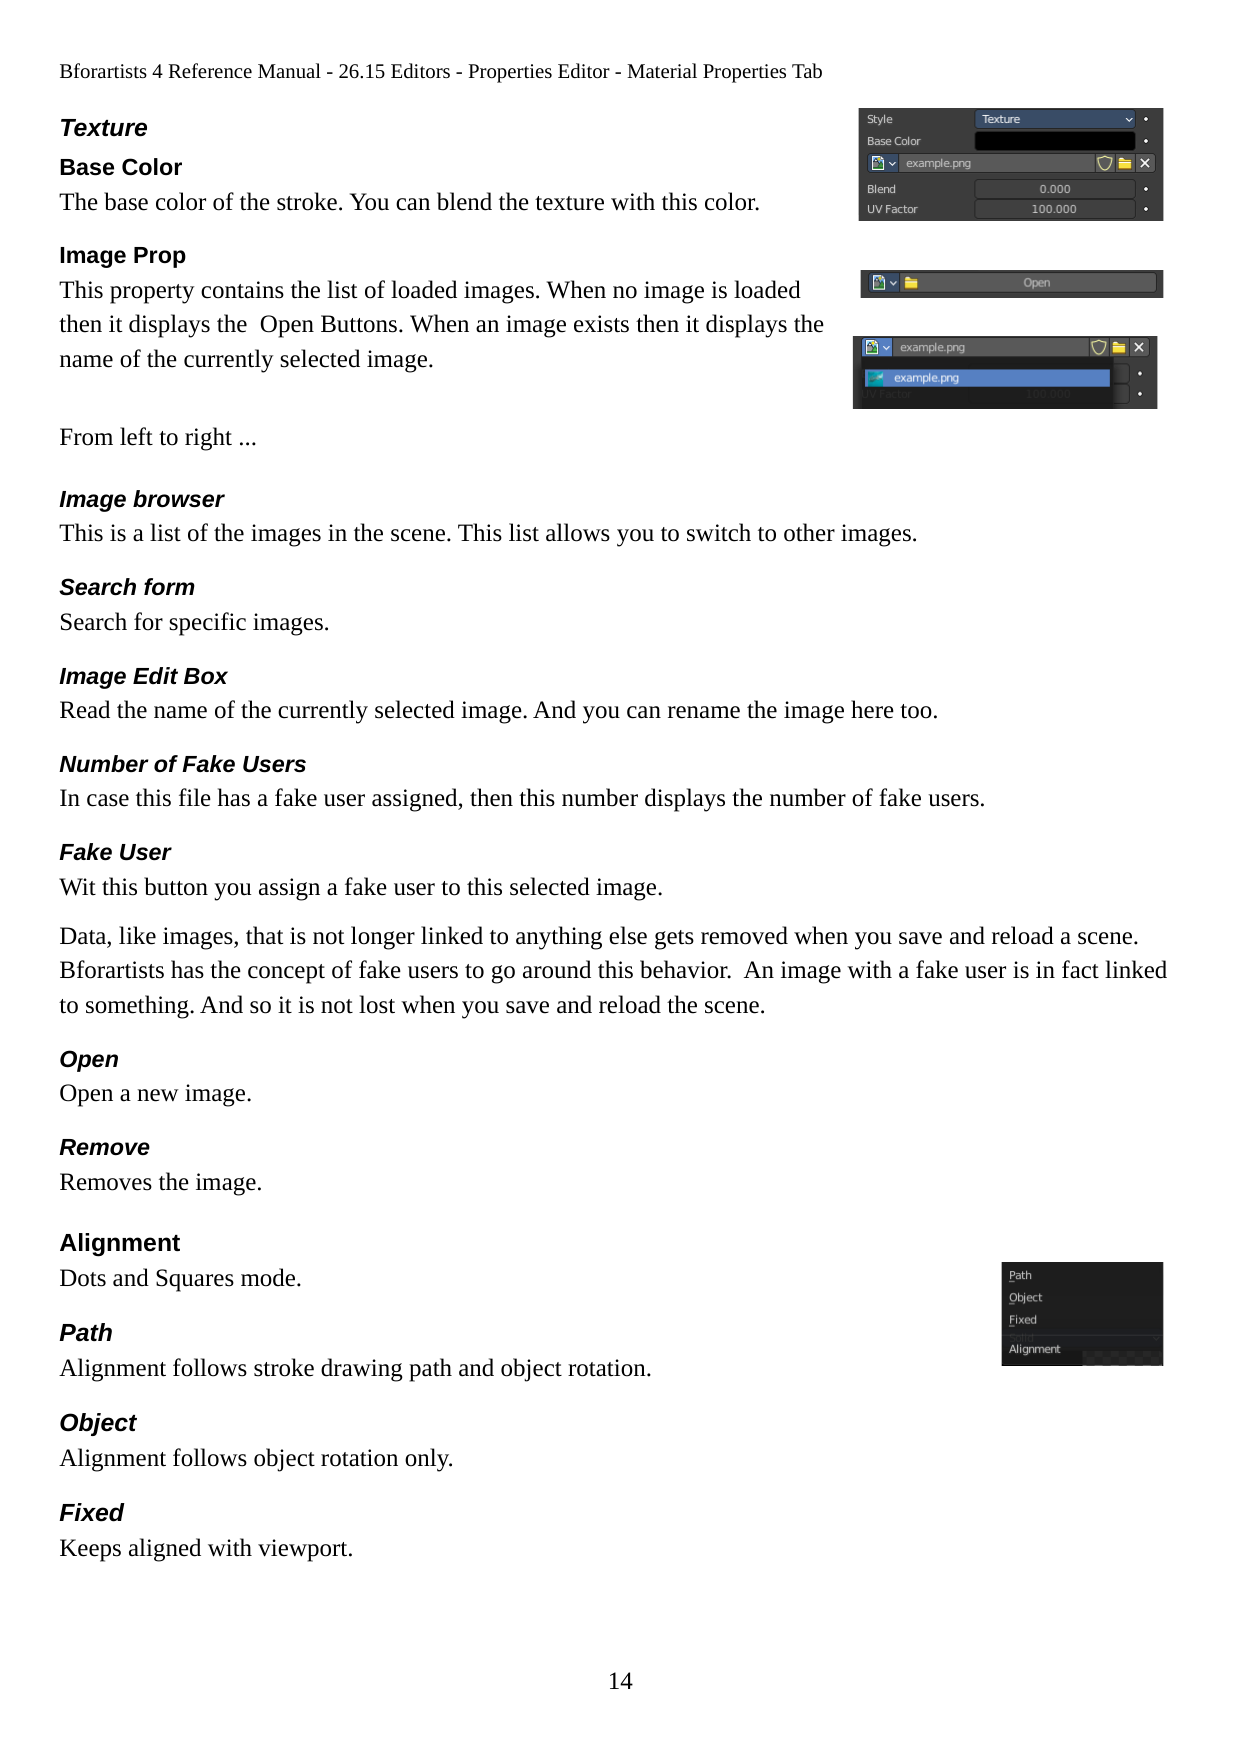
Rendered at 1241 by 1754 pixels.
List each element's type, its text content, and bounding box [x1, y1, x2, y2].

text Search for specific images. [59, 607, 1181, 636]
subtitle Fake User [59, 839, 1181, 866]
subtitle [1164, 1318, 1181, 1347]
text Removes the image. [59, 1167, 1181, 1195]
subtitle Image Prop [59, 242, 1181, 269]
subtitle Fixed [59, 1498, 1181, 1527]
subtitle Open [59, 1045, 1181, 1072]
subtitle Image Edit Box [59, 662, 1181, 689]
subtitle Search form [59, 574, 1181, 601]
subtitle Number of Fake Users [59, 751, 1181, 777]
text [1164, 1263, 1181, 1292]
picture [1001, 1262, 1164, 1366]
subtitle [1164, 154, 1181, 180]
text In case this file has a fake user assigned, then this number displays the number of fake users. [59, 783, 1181, 812]
picture [858, 108, 1164, 221]
text Read the name of the currently selected image. And you can rename the image here too. [59, 695, 1181, 724]
text Data, like images, that is not longer linked to anything else gets removed when you save and reload a scene. Bforartists has the concept of fake users to go around this behavior. An image with a fake user is in fact linked to something. And so it is not lost when you save and reload the scene. [59, 921, 1181, 1019]
subtitle Alignment [59, 1228, 1181, 1257]
text Alignment follows object rotation only. [59, 1443, 1181, 1472]
subtitle Object [59, 1408, 1181, 1437]
picture [860, 270, 1164, 298]
subtitle [1164, 113, 1181, 141]
subtitle Path [59, 1318, 1001, 1347]
picture [852, 336, 1158, 409]
subtitle Image browser [59, 486, 1181, 512]
text This is a list of the images in the scene. This list allows you to switch to other images. [59, 518, 1181, 547]
text This property contains the list of loaded images. When no image is loaded then it displays the Open Buttons. When an image exists then it displays the name of the currently selected image. [59, 275, 1181, 373]
subtitle Texture [59, 113, 858, 141]
text Keeps aligned with viewport. [59, 1533, 1181, 1562]
text Wit this button you assign a fake user to this selected image. [59, 872, 1181, 901]
text Alignment follows stroke drawing path and object rotation. [59, 1353, 1181, 1382]
subtitle Base Color [59, 154, 858, 180]
text Open a new image. [59, 1078, 1181, 1107]
subtitle Remove [59, 1133, 1181, 1160]
text The base color of the stroke. You can blend the texture with this color. [59, 187, 858, 215]
text From left to right ... [59, 422, 1181, 451]
text Dots and Squares mode. [59, 1263, 1001, 1292]
